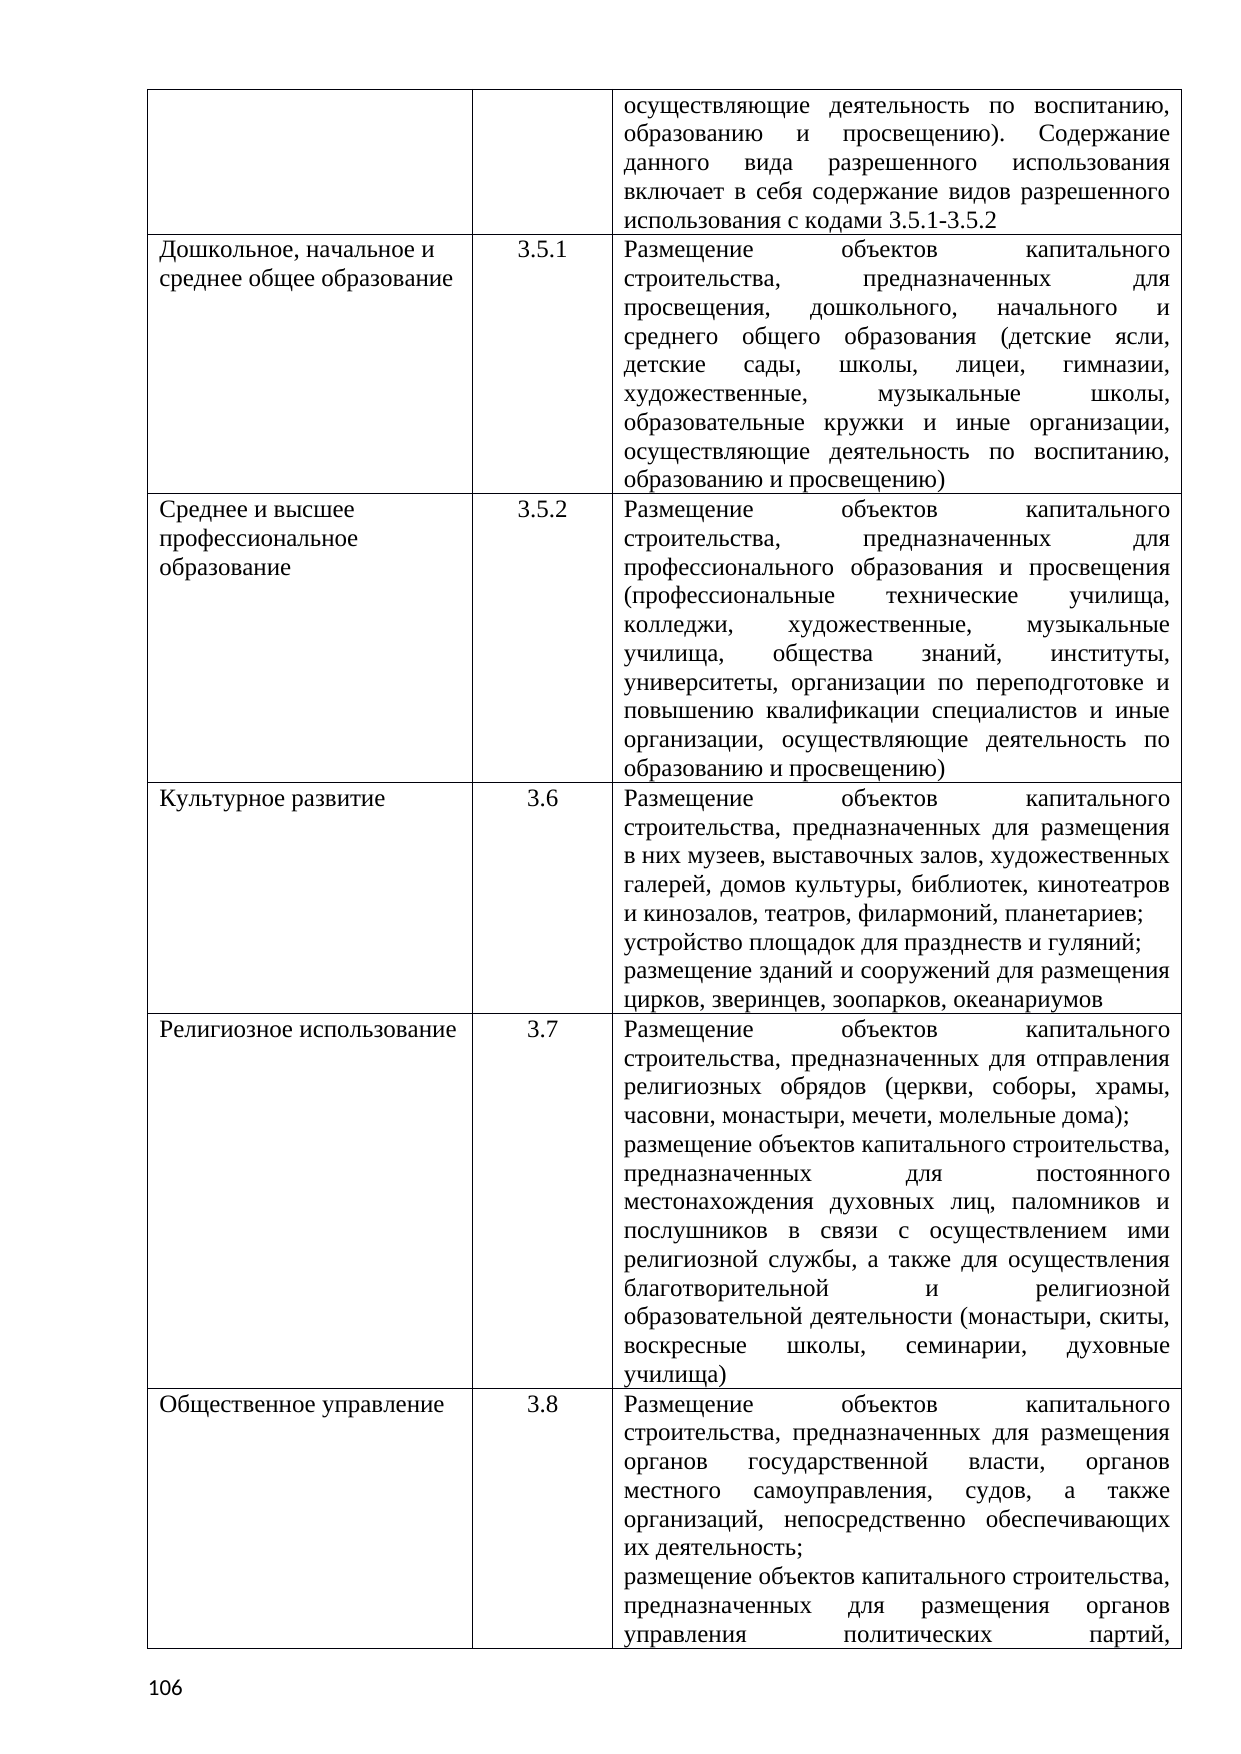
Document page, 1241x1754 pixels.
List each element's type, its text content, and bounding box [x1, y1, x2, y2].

table_cell Размещение объектов капитального строительства, предназначенных для размещения органов государственной власти, органов местного самоуправления, судов, а также организаций, непосредственно обеспечивающих их деятельность; размещение объектов капитального строительства, предназначенных для размещения органов управления политических партий, [613, 1389, 1181, 1647]
table_cell Размещение объектов капитального строительства, предназначенных для отправления религиозных обрядов (церкви, соборы, храмы, часовни, монастыри, мечети, молельные дома); размещение объектов капитального строительства, предназначенных для постоянного местонахождения духовных лиц, паломников и послушников в связи с осуществлением ими религиозной службы, а также для осуществления благотворительной и религиозной образовательной деятельности (монастыри, скиты, воскресные школы, семинарии, духовные училища) [613, 1014, 1181, 1388]
table_cell Общественное управление [148, 1389, 472, 1647]
table_cell 3.5.1 [473, 235, 612, 493]
table_cell [473, 90, 612, 233]
table_cell Религиозное использование [148, 1014, 472, 1388]
table_cell 3.7 [473, 1014, 612, 1388]
table_cell осуществляющие деятельность по воспитанию, образованию и просвещению). Содержание данного вида разрешенного использования включает в себя содержание видов разрешенного использования с кодами 3.5.1-3.5.2 [613, 90, 1181, 233]
table_cell Размещение объектов капитального строительства, предназначенных для размещения в них музеев, выставочных залов, художественных галерей, домов культуры, библиотек, кинотеатров и кинозалов, театров, филармоний, планетариев; устройство площадок для празднеств и гуляний; размещение зданий и сооружений для размещения цирков, зверинцев, зоопарков, океанариумов [613, 783, 1181, 1013]
table_cell [148, 90, 472, 233]
table_cell Дошкольное, начальное и среднее общее образование [148, 235, 472, 493]
table_cell Культурное развитие [148, 783, 472, 1013]
table_cell 3.6 [473, 783, 612, 1013]
table_cell Среднее и высшее профессиональное образование [148, 494, 472, 782]
table_cell 3.8 [473, 1389, 612, 1647]
table_cell Размещение объектов капитального строительства, предназначенных для просвещения, дошкольного, начального и среднего общего образования (детские ясли, детские сады, школы, лицеи, гимназии, художественные, музыкальные школы, образовательные кружки и иные организации, осуществляющие деятельность по воспитанию, образованию и просвещению) [613, 235, 1181, 493]
table_cell Размещение объектов капитального строительства, предназначенных для профессионального образования и просвещения (профессиональные технические училища, колледжи, художественные, музыкальные училища, общества знаний, институты, университеты, организации по переподготовке и повышению квалификации специалистов и иные организации, осуществляющие деятельность по образованию и просвещению) [613, 494, 1181, 782]
table_cell 3.5.2 [473, 494, 612, 782]
